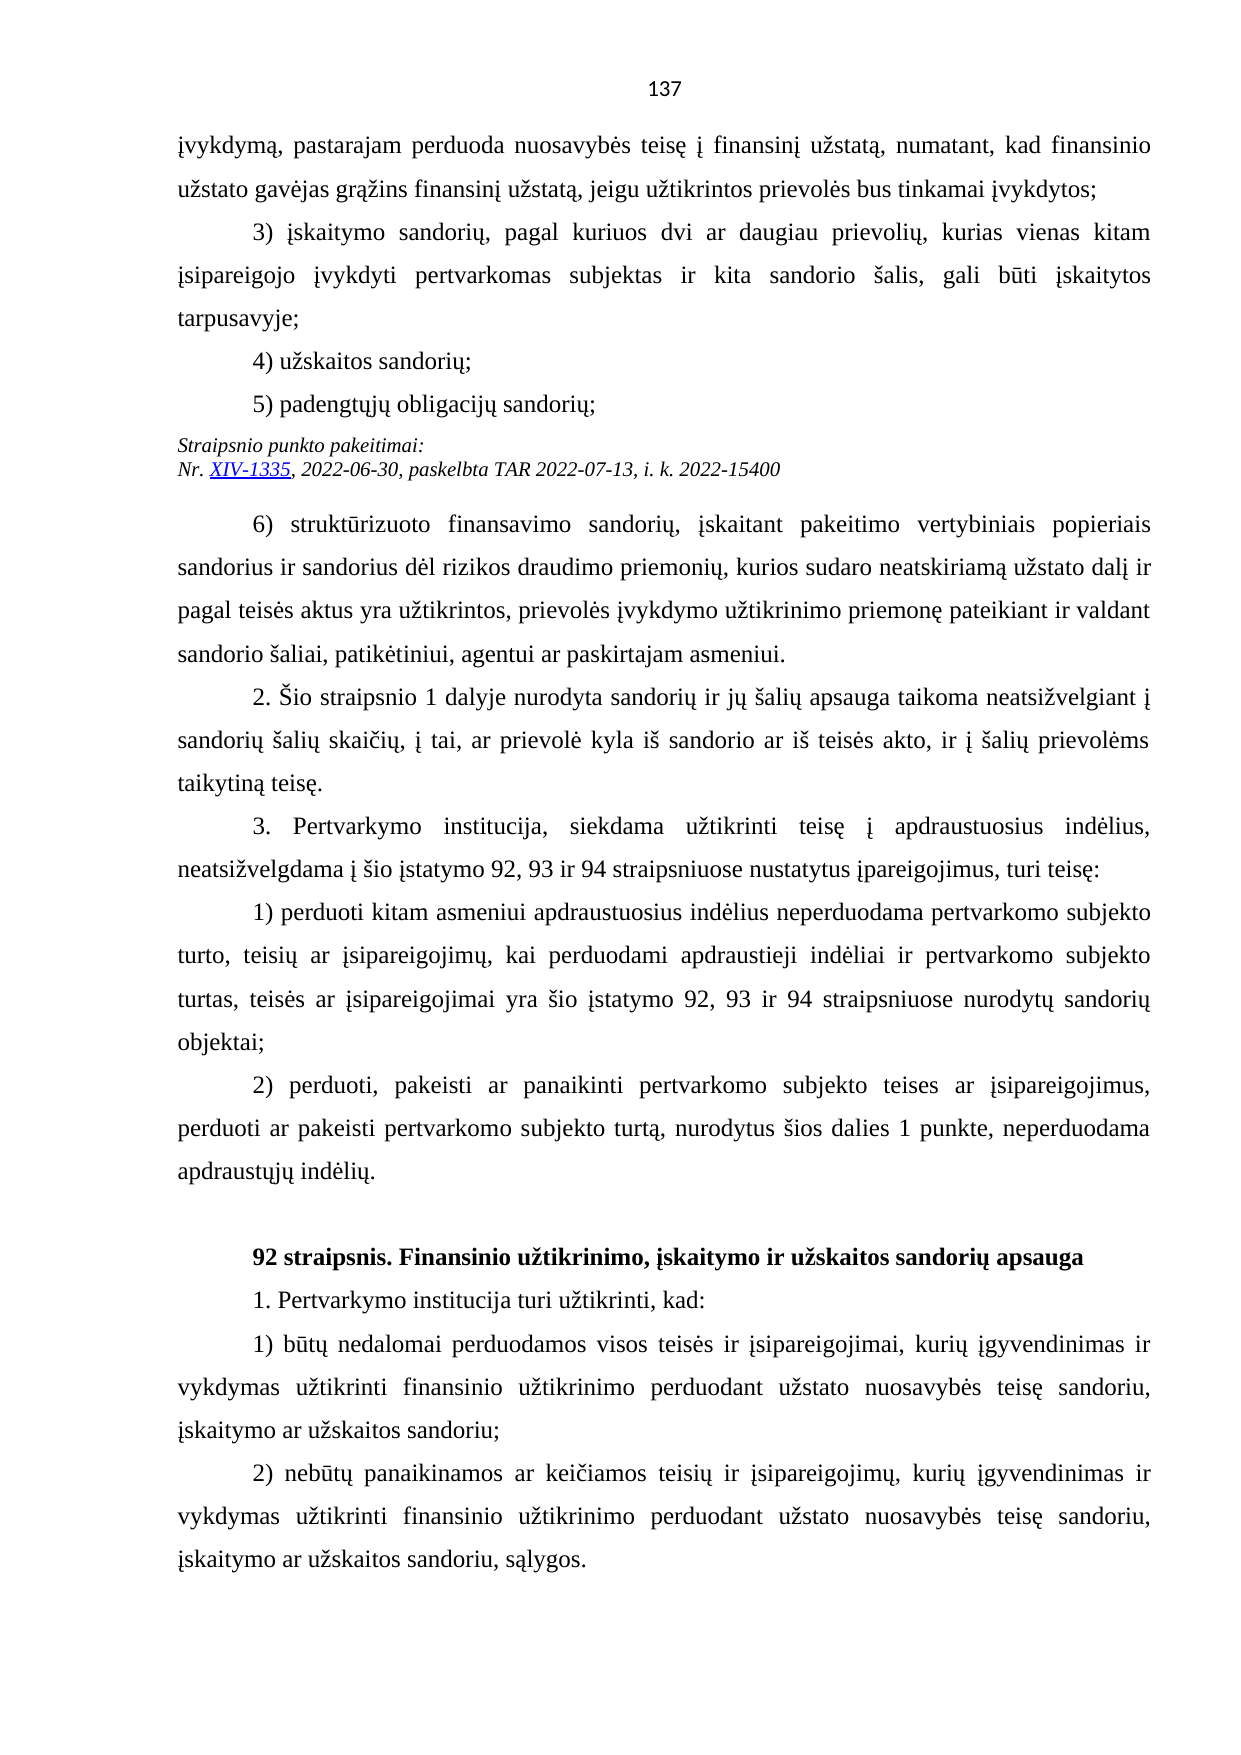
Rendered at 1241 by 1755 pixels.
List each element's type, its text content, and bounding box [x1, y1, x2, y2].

text Nr. XIV-1335, 2022-06-30, paskelbta TAR 2022-07-13, i. k. 2022-15400 [177, 457, 1152, 481]
text 2) nebūtų panaikinamos ar keičiamos teisių ir įsipareigojimų, kurių įgyvendinimas ir vykdymas užtikrinti finansinio užtikrinimo perduodant užstato nuosavybės teisę sandoriu, įskaitymo ar užskaitos sandoriu, sąlygos. [177, 1458, 1152, 1573]
text įvykdymą, pastarajam perduoda nuosavybės teisę į finansinį užstatą, numatant, kad finansinio užstato gavėjas grąžins finansinį užstatą, jeigu užtikrintos prievolės bus tinkamai įvykdytos; [177, 131, 1152, 202]
text 2. Šio straipsnio 1 dalyje nurodyta sandorių ir jų šalių apsauga taikoma neatsižvelgiant į sandorių šalių skaičių, į tai, ar prievolė kyla iš sandorio ar iš teisės akto, ir į šalių prievolėms taikytiną teisę. [177, 682, 1152, 797]
text 6) struktūrizuoto finansavimo sandorių, įskaitant pakeitimo vertybiniais popieriais sandorius ir sandorius dėl rizikos draudimo priemonių, kurios sudaro neatskiriamą užstato dalį ir pagal teisės aktus yra užtikrintos, prievolės įvykdymo užtikrinimo priemonę pateikiant ir valdant sandorio šaliai, patikėtiniui, agentui ar paskirtajam asmeniui. [177, 509, 1152, 667]
text 92 straipsnis. Finansinio užtikrinimo, įskaitymo ir užskaitos sandorių apsauga [177, 1242, 1152, 1271]
text 1) perduoti kitam asmeniui apdraustuosius indėlius neperduodama pertvarkomo subjekto turto, teisių ar įsipareigojimų, kai perduodami apdraustieji indėliai ir pertvarkomo subjekto turtas, teisės ar įsipareigojimai yra šio įstatymo 92, 93 ir 94 straipsniuose nurodytų sandorių objektai; [177, 897, 1152, 1056]
text 2) perduoti, pakeisti ar panaikinti pertvarkomo subjekto teises ar įsipareigojimus, perduoti ar pakeisti pertvarkomo subjekto turtą, nurodytus šios dalies 1 punkte, neperduodama apdraustųjų indėlių. [177, 1070, 1152, 1185]
text 5) padengtųjų obligacijų sandorių; [177, 389, 1152, 418]
text 1) būtų nedalomai perduodamos visos teisės ir įsipareigojimai, kurių įgyvendinimas ir vykdymas užtikrinti finansinio užtikrinimo perduodant užstato nuosavybės teisę sandoriu, įskaitymo ar užskaitos sandoriu; [177, 1329, 1152, 1444]
text 3) įskaitymo sandorių, pagal kuriuos dvi ar daugiau prievolių, kurias vienas kitam įsipareigojo įvykdyti pertvarkomas subjektas ir kita sandorio šalis, gali būti įskaitytos tarpusavyje; [177, 217, 1152, 332]
text 4) užskaitos sandorių; [177, 346, 1152, 375]
text 1. Pertvarkymo institucija turi užtikrinti, kad: [177, 1286, 1152, 1314]
text 3. Pertvarkymo institucija, siekdama užtikrinti teisę į apdraustuosius indėlius, neatsižvelgdama į šio įstatymo 92, 93 ir 94 straipsniuose nustatytus įpareigojimus, turi teisę: [177, 811, 1152, 883]
text Straipsnio punkto pakeitimai: [177, 432, 1152, 457]
